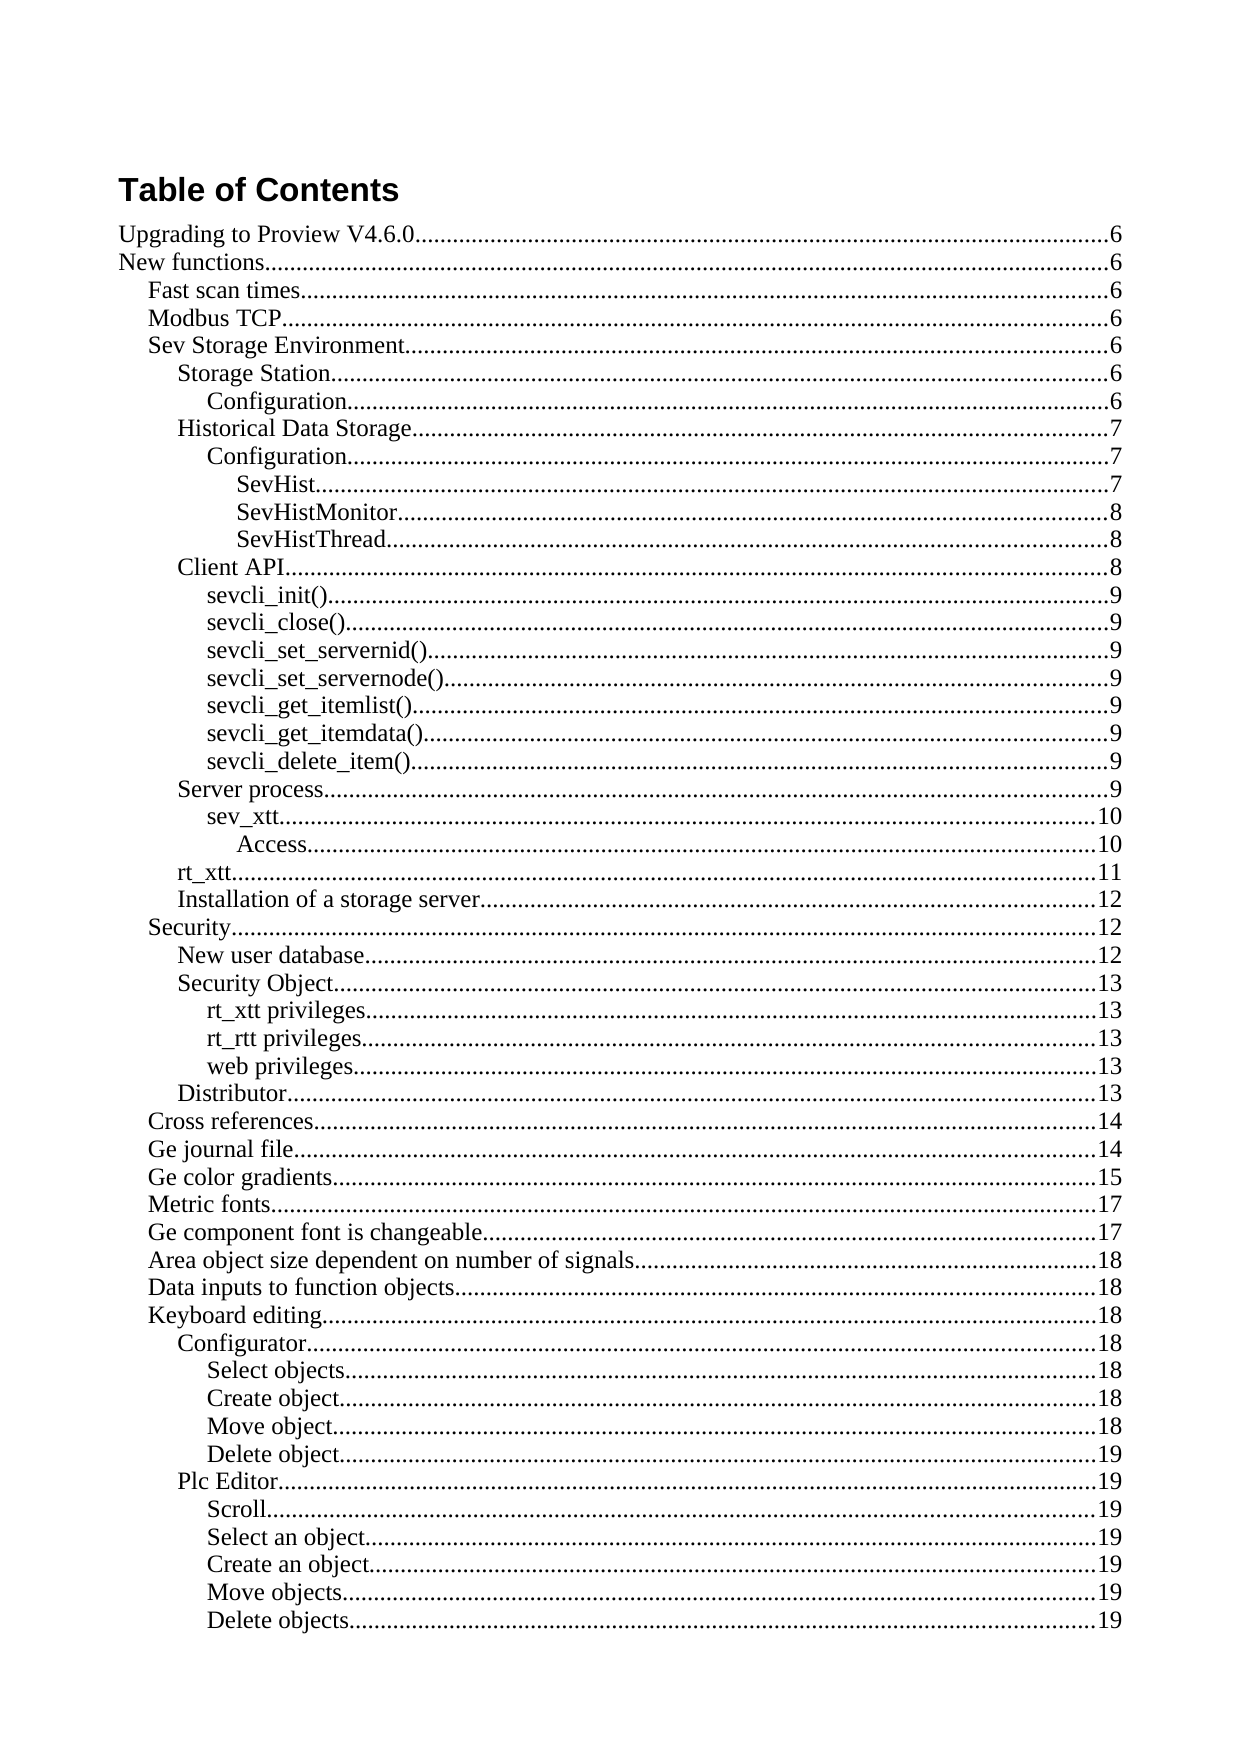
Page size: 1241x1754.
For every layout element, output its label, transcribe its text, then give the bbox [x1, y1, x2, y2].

text Historical Data Storage 7 [177, 414, 1122, 442]
text SevHist 7 [236, 470, 1122, 498]
text Move object 18 [207, 1412, 1122, 1440]
text Ge journal file 14 [148, 1135, 1122, 1163]
text Fast scan times 6 [148, 276, 1122, 304]
text Access 10 [236, 830, 1122, 858]
text Select objects 18 [207, 1357, 1122, 1384]
text Ge color gradients 15 [148, 1163, 1122, 1190]
text Upgrading to Proview V4.6.0 6 [118, 221, 1122, 248]
text Ge component font is changeable 17 [148, 1218, 1122, 1246]
text Distributor 13 [177, 1079, 1122, 1107]
text Delete objects 19 [207, 1606, 1122, 1634]
text Delete object 19 [207, 1440, 1122, 1467]
text sevcli_delete_item() 9 [207, 747, 1122, 775]
text sevcli_init() 9 [207, 581, 1122, 608]
text Installation of a storage server 12 [177, 886, 1122, 913]
text sevcli_set_servernid() 9 [207, 636, 1122, 664]
text Modbus TCP 6 [148, 304, 1122, 331]
text Keyboard editing 18 [148, 1301, 1122, 1329]
text sevcli_set_servernode() 9 [207, 664, 1122, 692]
text Plc Editor 19 [177, 1467, 1122, 1495]
text Cross references 14 [148, 1107, 1122, 1135]
text rt_xtt privileges 13 [207, 996, 1122, 1024]
text web privileges 13 [207, 1052, 1122, 1079]
text Create object 18 [207, 1384, 1122, 1412]
text SevHistMonitor 8 [236, 498, 1122, 525]
text Select an object 19 [207, 1523, 1122, 1551]
text Move objects 19 [207, 1578, 1122, 1606]
text Sev Storage Environment 6 [148, 331, 1122, 359]
text New user database 12 [177, 941, 1122, 969]
text Storage Station 6 [177, 359, 1122, 387]
subtitle Table of Contents [118, 171, 1122, 208]
text rt_rtt privileges 13 [207, 1024, 1122, 1052]
text Metric fonts 17 [148, 1190, 1122, 1218]
text sev_xtt 10 [207, 802, 1122, 830]
text sevcli_close() 9 [207, 608, 1122, 636]
text Area object size dependent on number of signals 18 [148, 1246, 1122, 1273]
text Security 12 [148, 913, 1122, 941]
text New functions 6 [118, 248, 1122, 276]
text Client API 8 [177, 553, 1122, 581]
text sevcli_get_itemdata() 9 [207, 719, 1122, 747]
text Configuration 6 [207, 387, 1122, 414]
text Security Object 13 [177, 969, 1122, 996]
text rt_xtt 11 [177, 858, 1122, 886]
text sevcli_get_itemlist() 9 [207, 692, 1122, 719]
text Create an object 19 [207, 1551, 1122, 1578]
text Configurator 18 [177, 1329, 1122, 1357]
text Configuration 7 [207, 442, 1122, 470]
text Scroll 19 [207, 1495, 1122, 1523]
text Server process 9 [177, 775, 1122, 802]
text Data inputs to function objects 18 [148, 1273, 1122, 1301]
text SevHistThread 8 [236, 525, 1122, 553]
